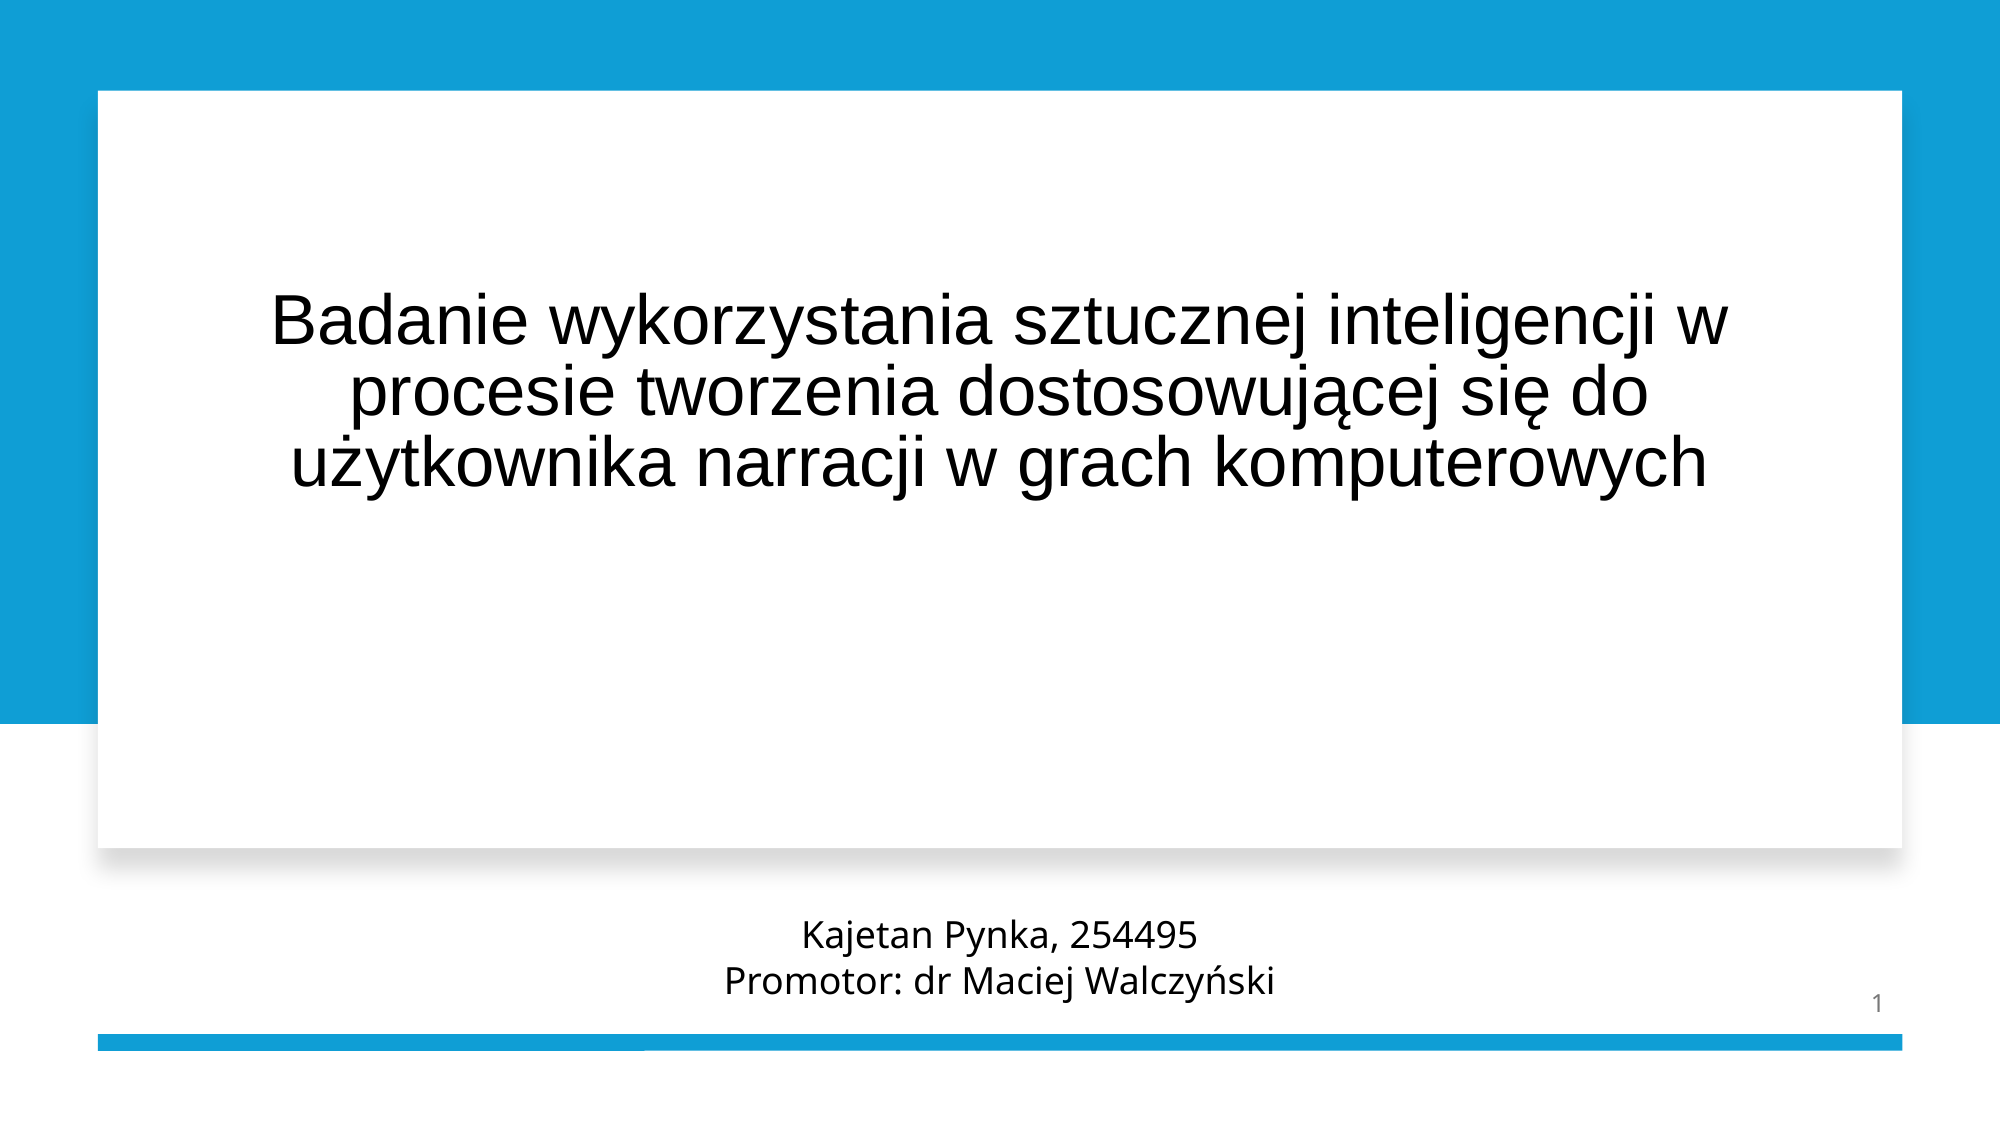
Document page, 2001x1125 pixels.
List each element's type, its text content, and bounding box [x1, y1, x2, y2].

title Badanie wykorzystania sztucznej inteligencji w procesie tworzenia dostosowującej się do użytkownika narracji w grach komputerowych [249, 212, 1750, 750]
text_box [0, 0, 2000, 1125]
subtitle Kajetan Pynka, 254495 Promotor: dr Maciej Walczyński [249, 904, 1750, 1012]
slide_number [1449, 974, 1900, 1035]
